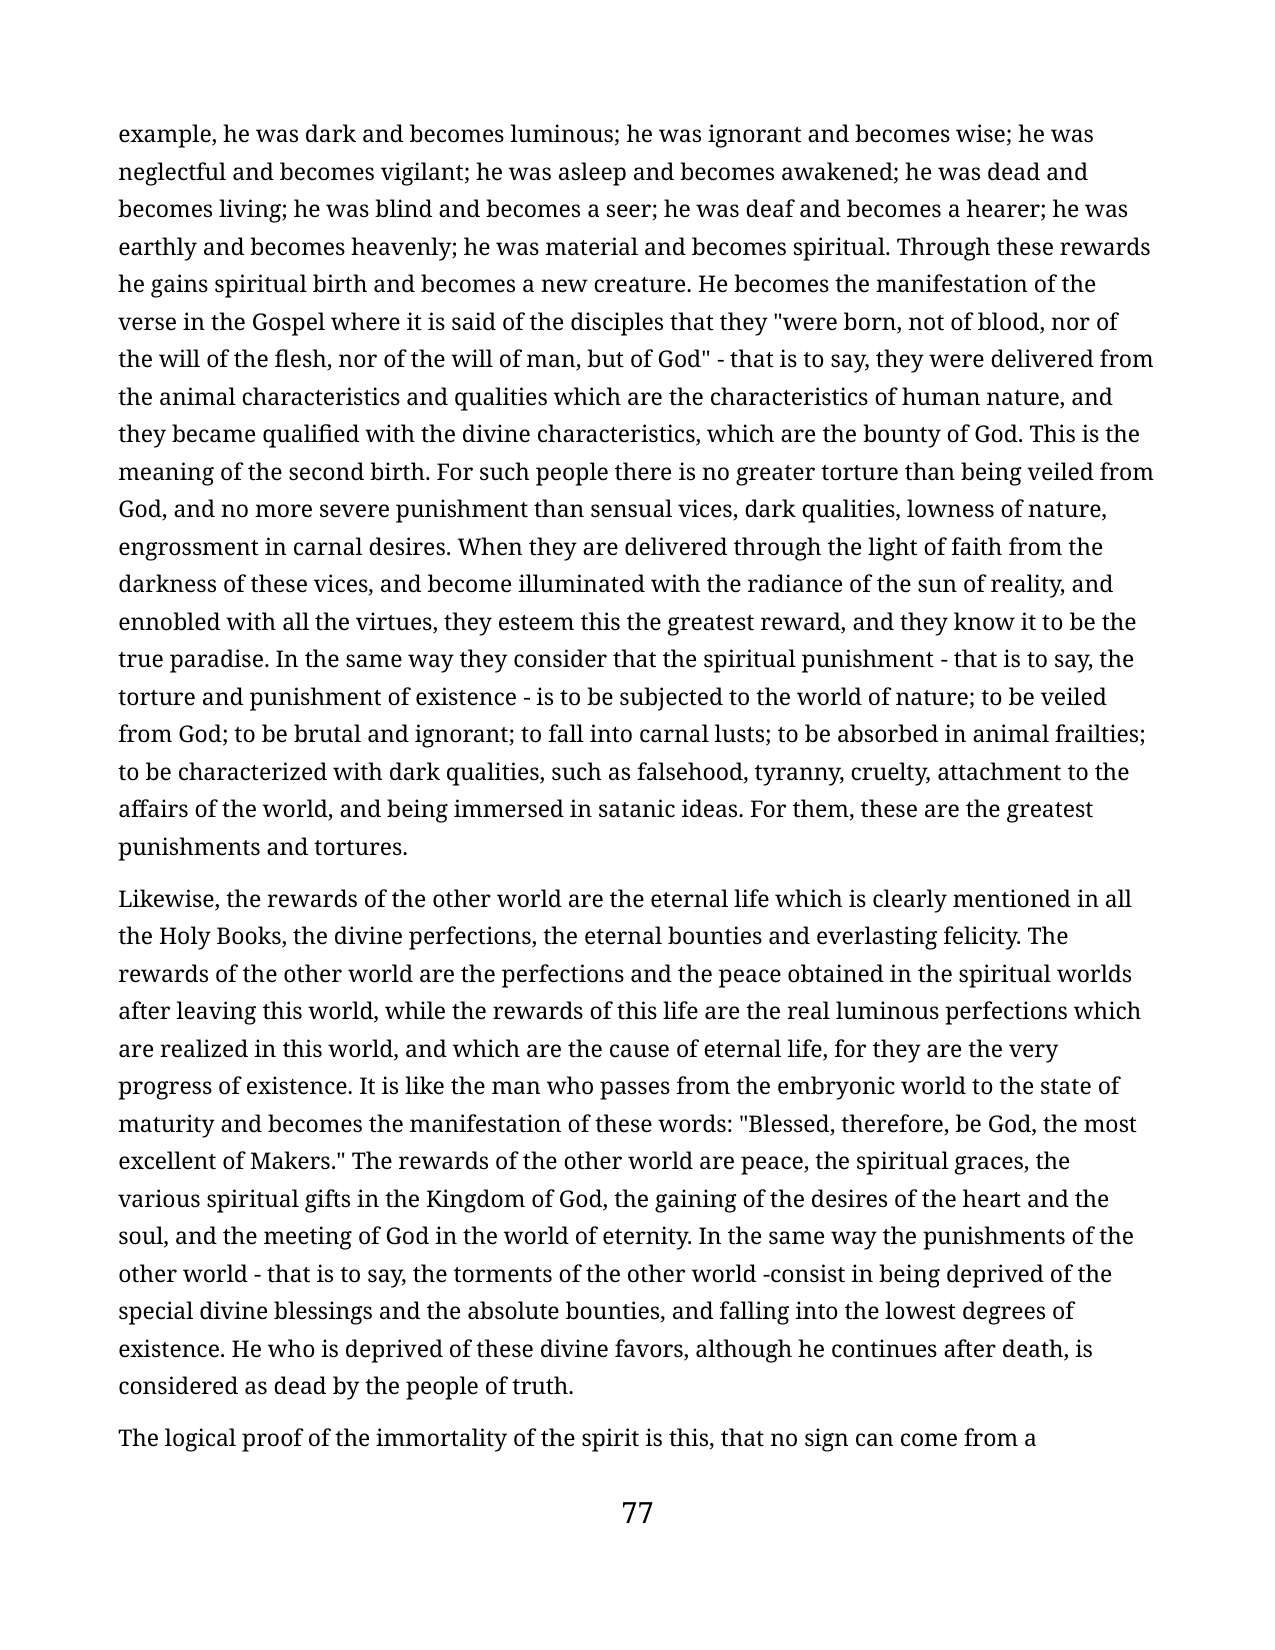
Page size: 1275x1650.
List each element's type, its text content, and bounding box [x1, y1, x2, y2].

text Likewise, the rewards of the other world are the eternal life which is clearly mentioned in all the Holy Books, the divine perfections, the eternal bounties and everlasting felicity. The rewards of the other world are the perfections and the peace obtained in the spiritual worlds after leaving this world, while the rewards of this life are the real luminous perfections which are realized in this world, and which are the cause of eternal life, for they are the very progress of existence. It is like the man who passes from the embryonic world to the state of maturity and becomes the manifestation of these words: "Blessed, therefore, be God, the most excellent of Makers." The rewards of the other world are peace, the spiritual graces, the various spiritual gifts in the Kingdom of God, the gaining of the desires of the heart and the soul, and the meeting of God in the world of eternity. In the same way the punishments of the other world ‑ that is to say, the torments of the other world ‑consist in being deprived of the special divine blessings and the absolute bounties, and falling into the lowest degrees of existence. He who is deprived of these divine favors, although he continues after death, is considered as dead by the people of truth. [118, 883, 1157, 1401]
text example, he was dark and becomes luminous; he was ignorant and becomes wise; he was neglectful and becomes vigilant; he was asleep and becomes awakened; he was dead and becomes living; he was blind and becomes a seer; he was deaf and becomes a hearer; he was earthly and becomes heavenly; he was material and becomes spiritual. Through these rewards he gains spiritual birth and becomes a new creature. He becomes the manifestation of the verse in the Gospel where it is said of the disciples that they "were born, not of blood, nor of the will of the flesh, nor of the will of man, but of God" ‑ that is to say, they were delivered from the animal characteristics and qualities which are the characteristics of human nature, and they became qualified with the divine characteristics, which are the bounty of God. This is the meaning of the second birth. For such people there is no greater torture than being veiled from God, and no more severe punishment than sensual vices, dark qualities, lowness of nature, engrossment in carnal desires. When they are delivered through the light of faith from the darkness of these vices, and become illuminated with the radiance of the sun of reality, and ennobled with all the virtues, they esteem this the greatest reward, and they know it to be the true paradise. In the same way they consider that the spiritual punishment ‑ that is to say, the torture and punishment of existence ‑ is to be subjected to the world of nature; to be veiled from God; to be brutal and ignorant; to fall into carnal lusts; to be absorbed in animal frailties; to be characterized with dark qualities, such as falsehood, tyranny, cruelty, attachment to the affairs of the world, and being immersed in satanic ideas. For them, these are the greatest punishments and tortures. [118, 118, 1157, 862]
text The logical proof of the immortality of the spirit is this, that no sign can come from a [118, 1422, 1157, 1453]
